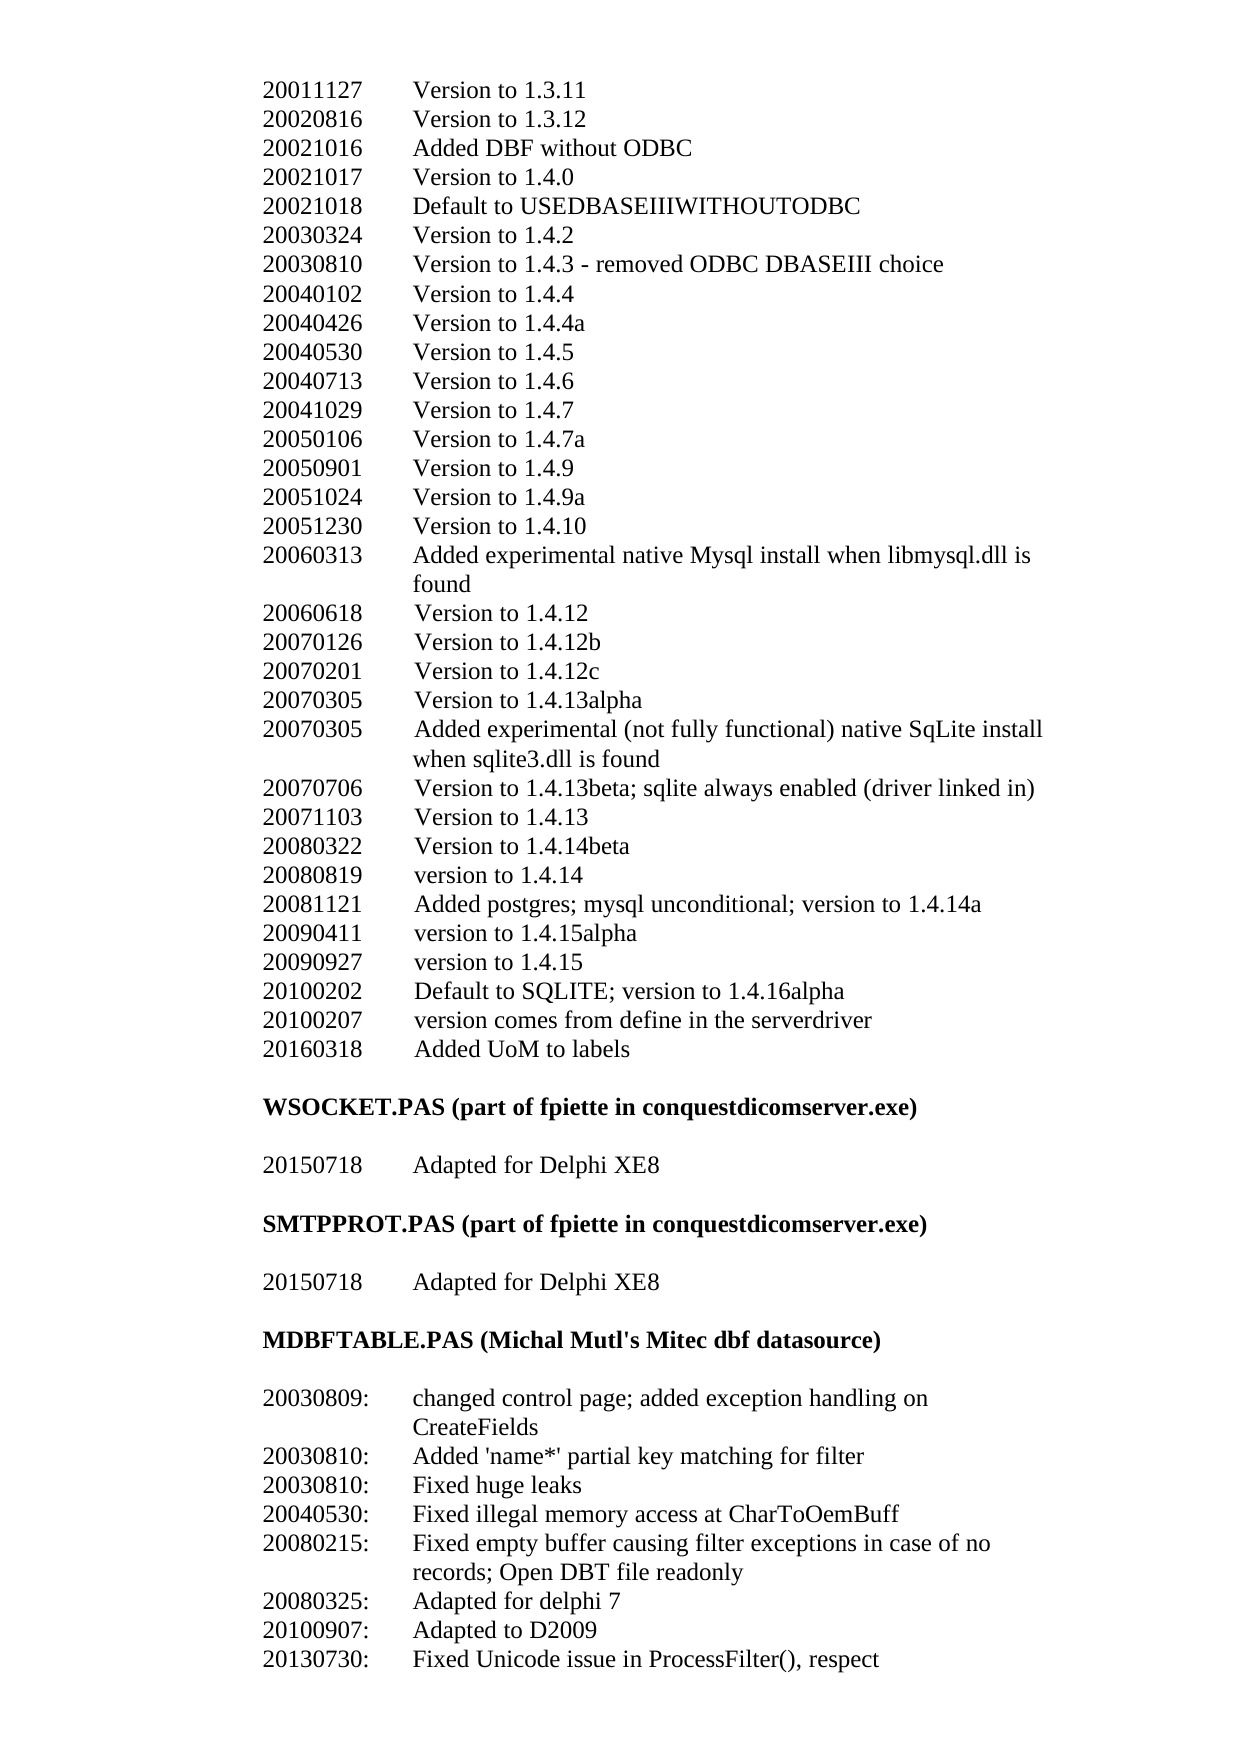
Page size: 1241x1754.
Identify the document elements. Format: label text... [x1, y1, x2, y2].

text 20030810 Version to 1.4.3 - removed ODBC DBASEIII choice [187, 249, 1053, 278]
text 20030810: Fixed huge leaks [262, 1470, 1053, 1499]
text 20090411 version to 1.4.15alpha [187, 918, 1053, 947]
text 20041029 Version to 1.4.7 [187, 395, 1053, 424]
text 20130730: Fixed Unicode issue in ProcessFilter(), respect [262, 1644, 1053, 1673]
text 20040530 Version to 1.4.5 [187, 337, 1053, 366]
text WSOCKET.PAS (part of fpiette in conquestdicomserver.exe) [187, 1092, 1053, 1121]
text 20100207 version comes from define in the serverdriver [262, 1005, 1053, 1034]
text 20051024 Version to 1.4.9a [187, 482, 1053, 511]
text 20090927 version to 1.4.15 [262, 947, 1053, 976]
text 20100907: Adapted to D2009 [262, 1615, 1053, 1644]
text 20030809: changed control page; added exception handling on CreateFields [262, 1383, 1053, 1441]
text 20150718 Adapted for Delphi XE8 [262, 1267, 1053, 1296]
text 20150718 Adapted for Delphi XE8 [262, 1150, 1053, 1179]
text 20100202 Default to SQLITE; version to 1.4.16alpha [262, 976, 1053, 1005]
text 20030324 Version to 1.4.2 [187, 220, 1053, 249]
text 20160318 Added UoM to labels [262, 1034, 1053, 1063]
text 20070201 Version to 1.4.12c [262, 656, 1053, 685]
text 20071103 Version to 1.4.13 [187, 802, 1053, 831]
text 20080325: Adapted for delphi 7 [262, 1586, 1053, 1615]
text 20040426 Version to 1.4.4a [187, 307, 1053, 337]
text 20081121 Added postgres; mysql unconditional; version to 1.4.14a [187, 889, 1053, 918]
text SMTPPROT.PAS (part of fpiette in conquestdicomserver.exe) [187, 1208, 1053, 1237]
text 20021016 Added DBF without ODBC [187, 133, 1053, 162]
text 20011127 Version to 1.3.11 [187, 75, 1053, 104]
text 20070305 Added experimental (not fully functional) native SqLite install when sqlite3.dll is found [262, 714, 1053, 772]
text 20070706 Version to 1.4.13beta; sqlite always enabled (driver linked in) [187, 772, 1053, 802]
text 20040713 Version to 1.4.6 [187, 366, 1053, 395]
text 20060313 Added experimental native Mysql install when libmysql.dll is found [262, 540, 1053, 598]
text 20051230 Version to 1.4.10 [187, 511, 1053, 540]
text 20030810: Added 'name*' partial key matching for filter [262, 1441, 1053, 1470]
text 20080322 Version to 1.4.14beta [187, 831, 1053, 860]
text 20040102 Version to 1.4.4 [187, 278, 1053, 307]
text 20070305 Version to 1.4.13alpha [262, 685, 1053, 714]
text 20080215: Fixed empty buffer causing filter exceptions in case of no records; Open DBT file readonly [262, 1528, 1053, 1586]
text 20020816 Version to 1.3.12 [187, 104, 1053, 133]
text 20021018 Default to USEDBASEIIIWITHOUTODBC [187, 191, 1053, 220]
text MDBFTABLE.PAS (Michal Mutl's Mitec dbf datasource) [187, 1325, 1053, 1354]
text 20050106 Version to 1.4.7a [187, 424, 1053, 453]
text 20070126 Version to 1.4.12b [262, 627, 1053, 656]
text 20040530: Fixed illegal memory access at CharToOemBuff [262, 1499, 1053, 1528]
text 20050901 Version to 1.4.9 [187, 453, 1053, 482]
text 20080819 version to 1.4.14 [187, 860, 1053, 889]
text 20060618 Version to 1.4.12 [262, 598, 1053, 627]
text 20021017 Version to 1.4.0 [187, 162, 1053, 191]
